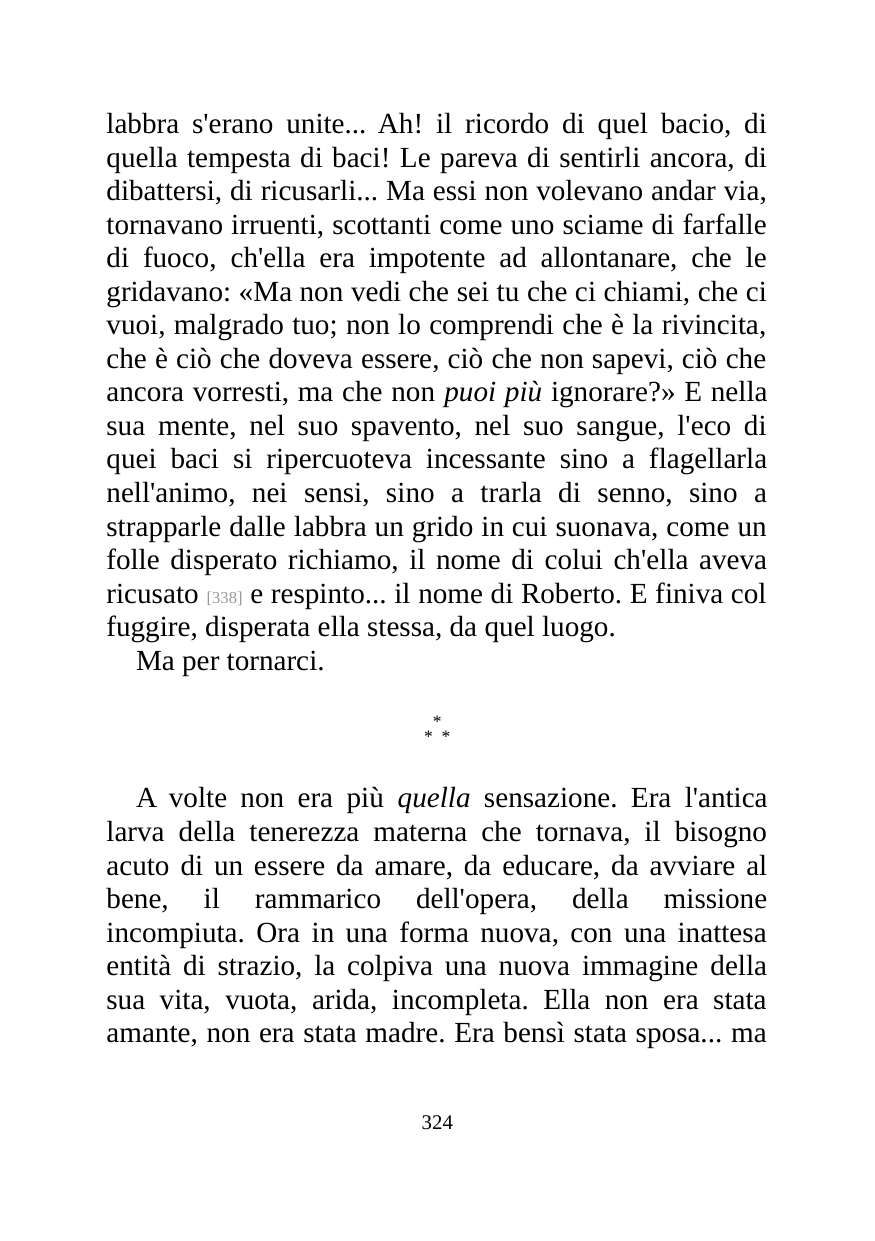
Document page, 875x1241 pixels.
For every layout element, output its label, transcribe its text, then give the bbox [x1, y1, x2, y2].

text A volte non era più quella sensazione. Era l'antica larva della tenerezza materna che tornava, il bisogno acuto di un essere da amare, da educare, da avviare al bene, il rammarico dell'opera, della missione incompiuta. Ora in una forma nuova, con una inattesa entità di strazio, la colpiva una nuova immagine della sua vita, vuota, arida, incompleta. Ella non era stata amante, non era stata madre. Era bensì stata sposa... ma [106, 781, 768, 1049]
text Ma per tornarci. [106, 643, 768, 676]
text labbra s'erano unite... Ah! il ricordo di quel bacio, di quella tempesta di baci! Le pareva di sentirli ancora, di dibattersi, di ricusarli... Ma essi non volevano andar via, tornavano irruenti, scottanti come uno sciame di farfalle di fuoco, ch'ella era impotente ad allontanare, che le gridavano: «Ma non vedi che sei tu che ci chiami, che ci vuoi, malgrado tuo; non lo comprendi che è la rivincita, che è ciò che doveva essere, ciò che non sapevi, ciò che ancora vorresti, ma che non puoi più ignorare?» E nella sua mente, nel suo spavento, nel suo sangue, l'eco di quei baci si ripercuoteva incessante sino a flagellarla nell'animo, nei sensi, sino a trarla di senno, sino a strapparle dalle labbra un grido in cui suonava, come un folle disperato richiamo, il nome di colui ch'ella aveva ricusato [338] e respinto... il nome di Roberto. E finiva col fuggire, disperata ella stessa, da quel luogo. [106, 106, 768, 643]
text *** [106, 711, 768, 746]
